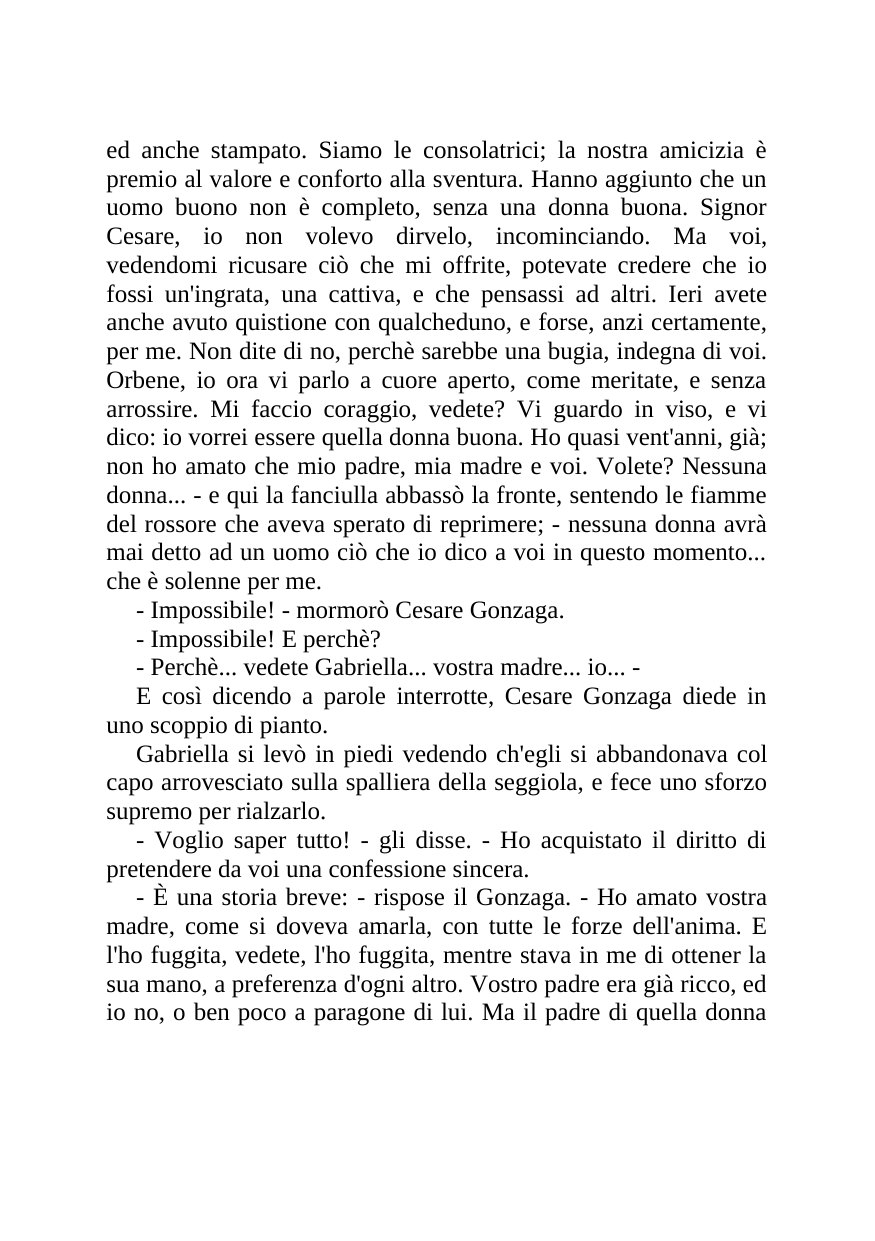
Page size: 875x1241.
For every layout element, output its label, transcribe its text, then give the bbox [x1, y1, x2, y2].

text - Voglio saper tutto! - gli disse. - Ho acquistato il diritto di pretendere da voi una confessione sincera. [106, 825, 768, 882]
text ed anche stampato. Siamo le consolatrici; la nostra amicizia è premio al valore e conforto alla sventura. Hanno aggiunto che un uomo buono non è completo, senza una donna buona. Signor Cesare, io non volevo dirvelo, incominciando. Ma voi, vedendomi ricusare ciò che mi offrite, potevate credere che io fossi un'ingrata, una cattiva, e che pensassi ad altri. Ieri avete anche avuto quistione con qualcheduno, e forse, anzi certamente, per me. Non dite di no, perchè sarebbe una bugia, indegna di voi. Orbene, io ora vi parlo a cuore aperto, come meritate, e senza arrossire. Mi faccio coraggio, vedete? Vi guardo in viso, e vi dico: io vorrei essere quella donna buona. Ho quasi vent'anni, già; non ho amato che mio padre, mia madre e voi. Volete? Nessuna donna... - e qui la fanciulla abbassò la fronte, sentendo le fiamme del rossore che aveva sperato di reprimere; - nessuna donna avrà mai detto ad un uomo ciò che io dico a voi in questo momento... che è solenne per me. [106, 135, 768, 595]
text - È una storia breve: - rispose il Gonzaga. - Ho amato vostra madre, come si doveva amarla, con tutte le forze dell'anima. E l'ho fuggita, vedete, l'ho fuggita, mentre stava in me di ottener la sua mano, a preferenza d'ogni altro. Vostro padre era già ricco, ed io no, o ben poco a paragone di lui. Ma il padre di quella donna [106, 882, 768, 1026]
text - Perchè... vedete Gabriella... vostra madre... io... - [106, 652, 768, 681]
text E così dicendo a parole interrotte, Cesare Gonzaga diede in uno scoppio di pianto. [106, 681, 768, 739]
text - Impossibile! - mormorò Cesare Gonzaga. [106, 595, 768, 624]
text Gabriella si levò in piedi vedendo ch'egli si abbandonava col capo arrovesciato sulla spalliera della seggiola, e fece uno sforzo supremo per rialzarlo. [106, 739, 768, 825]
text - Impossibile! E perchè? [106, 624, 768, 652]
